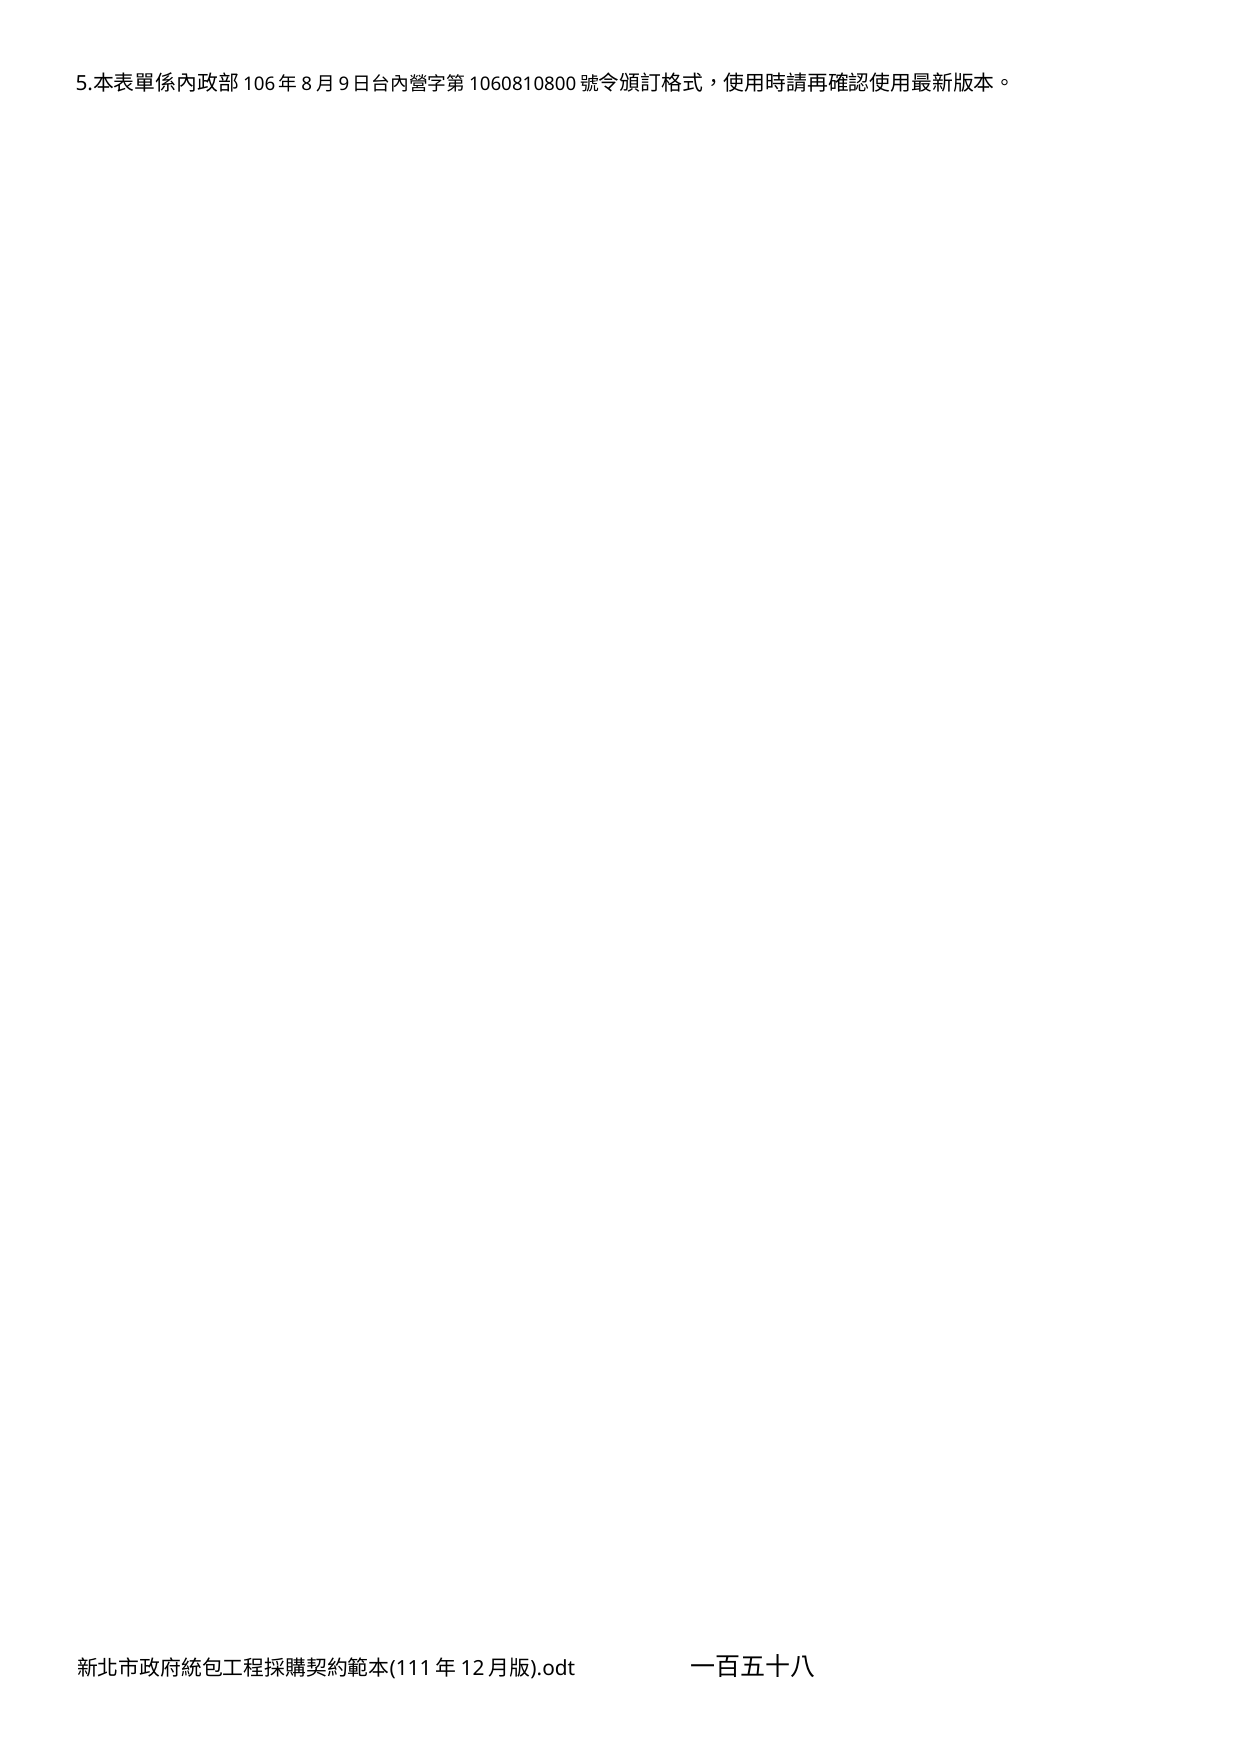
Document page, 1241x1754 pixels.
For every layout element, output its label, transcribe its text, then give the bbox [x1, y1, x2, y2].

text 5.本表單係內政部106年8月9日台內營字第1060810800號令頒訂格式，使用時請再確認使用最新版本。 [75, 71, 1169, 96]
